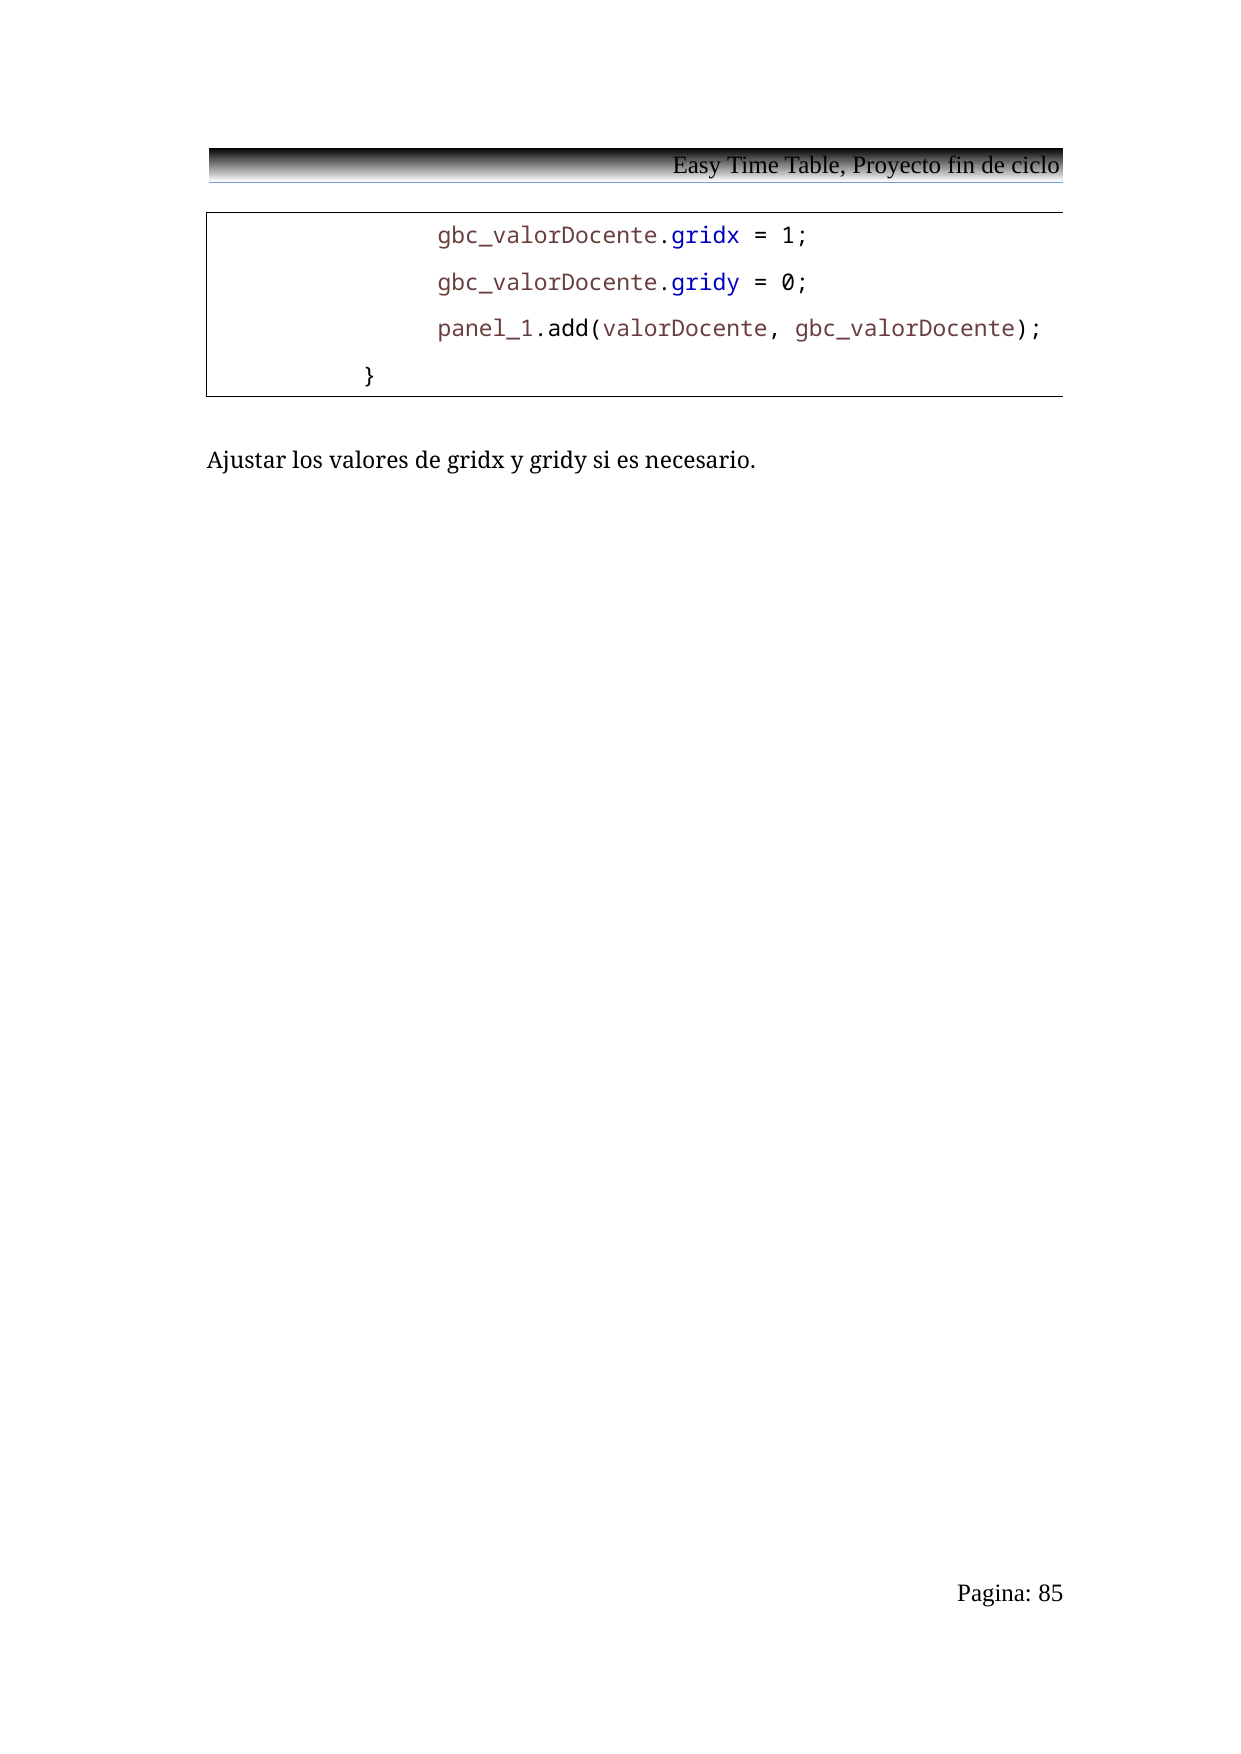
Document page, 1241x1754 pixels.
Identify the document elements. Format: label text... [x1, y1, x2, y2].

text Ajustar los valores de gridx y gridy si es necesario. [207, 444, 1063, 475]
table_header gbc_valorDocente.gridx = 1; gbc_valorDocente.gridy = 0; panel_1.add(valorDocente, gbc_valorDocente); } [207, 213, 1063, 396]
